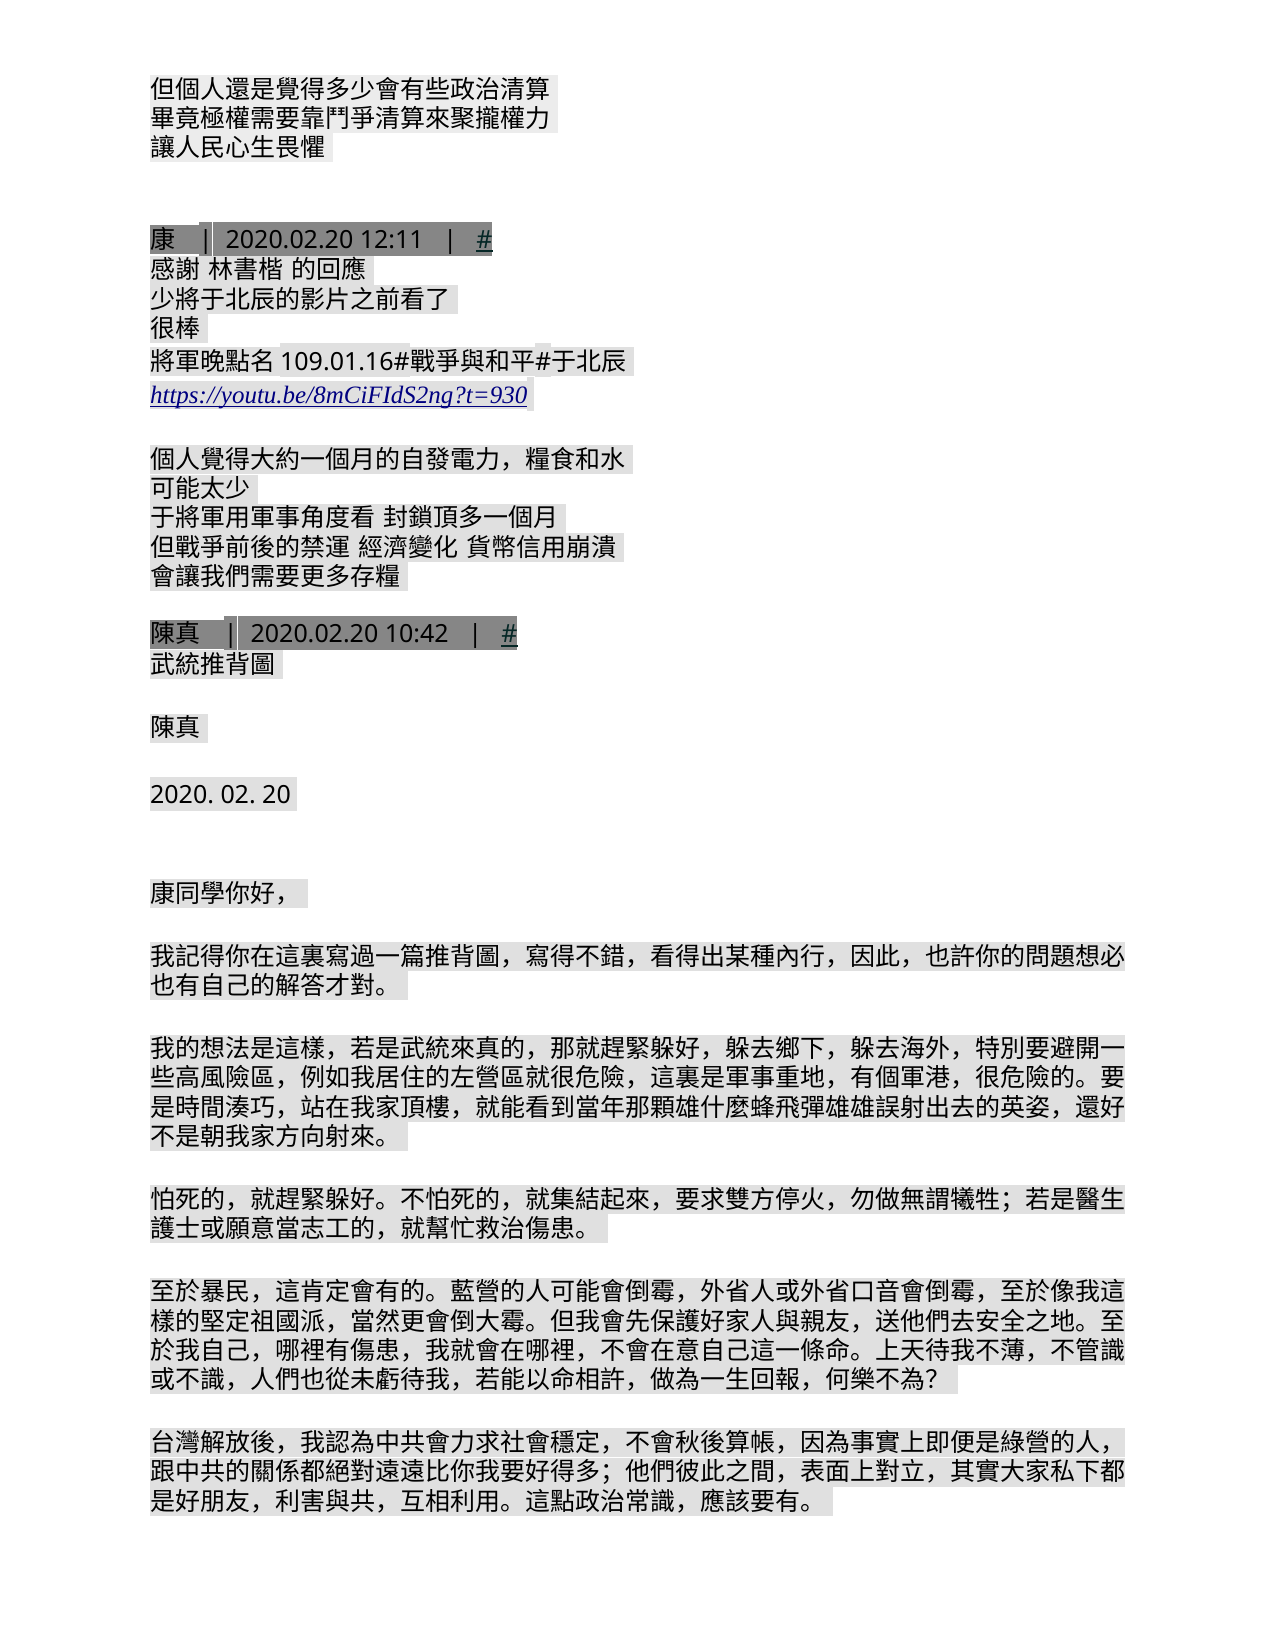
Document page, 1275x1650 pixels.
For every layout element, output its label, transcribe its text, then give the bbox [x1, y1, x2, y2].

text 康 | 2020.02.20 12:11 | # [150, 222, 1125, 256]
text 武統推背圖 陳真 2020. 02. 20 康同學你好， 我記得你在這裏寫過一篇推背圖，寫得不錯，看得出某種內行，因此，也許你的問題想必也有自己的解答才對。 我的想法是這樣，若是武統來真的，那就趕緊躲好，躲去鄉下，躲去海外，特別要避開一些高風險區，例如我居住的左營區就很危險，這裏是軍事重地，有個軍港，很危險的。要是時間湊巧，站在我家頂樓，就能看到當年那顆雄什麼蜂飛彈雄雄誤射出去的英姿，還好不是朝我家方向射來。 怕死的，就趕緊躲好。不怕死的，就集結起來，要求雙方停火，勿做無謂犧牲；若是醫生護士或願意當志工的，就幫忙救治傷患。 至於暴民，這肯定會有的。藍營的人可能會倒霉，外省人或外省口音會倒霉，至於像我這樣的堅定祖國派，當然更會倒大霉。但我會先保護好家人與親友，送他們去安全之地。至於我自己，哪裡有傷患，我就會在哪裡，不會在意自己這一條命。上天待我不薄，不管識或不識，人們也從未虧待我，若能以命相許，做為一生回報，何樂不為？ 台灣解放後，我認為中共會力求社會穩定，不會秋後算帳，因為事實上即便是綠營的人，跟中共的關係都絕對遠遠比你我要好得多；他們彼此之間，表面上對立，其實大家私下都是好朋友，利害與共，互相利用。這點政治常識，應該要有。 [150, 650, 1125, 1550]
text 感謝 林書楷 的回應 少將于北辰的影片之前看了 很棒 將軍晚點名109.01.16#戰爭與和平#于北辰 https://youtu.be/8mCiFIdS2ng?t=930 個人覺得大約一個月的自發電力，糧食和水 可能太少 于將軍用軍事角度看 封鎖頂多一個月 但戰爭前後的禁運 經濟變化 貨幣信用崩潰 會讓我們需要更多存糧 [150, 256, 1125, 591]
text 但個人還是覺得多少會有些政治清算 畢竟極權需要靠鬥爭清算來聚攏權力 讓人民心生畏懼 [150, 75, 1125, 197]
text 陳真 | 2020.02.20 10:42 | # [150, 616, 1125, 650]
